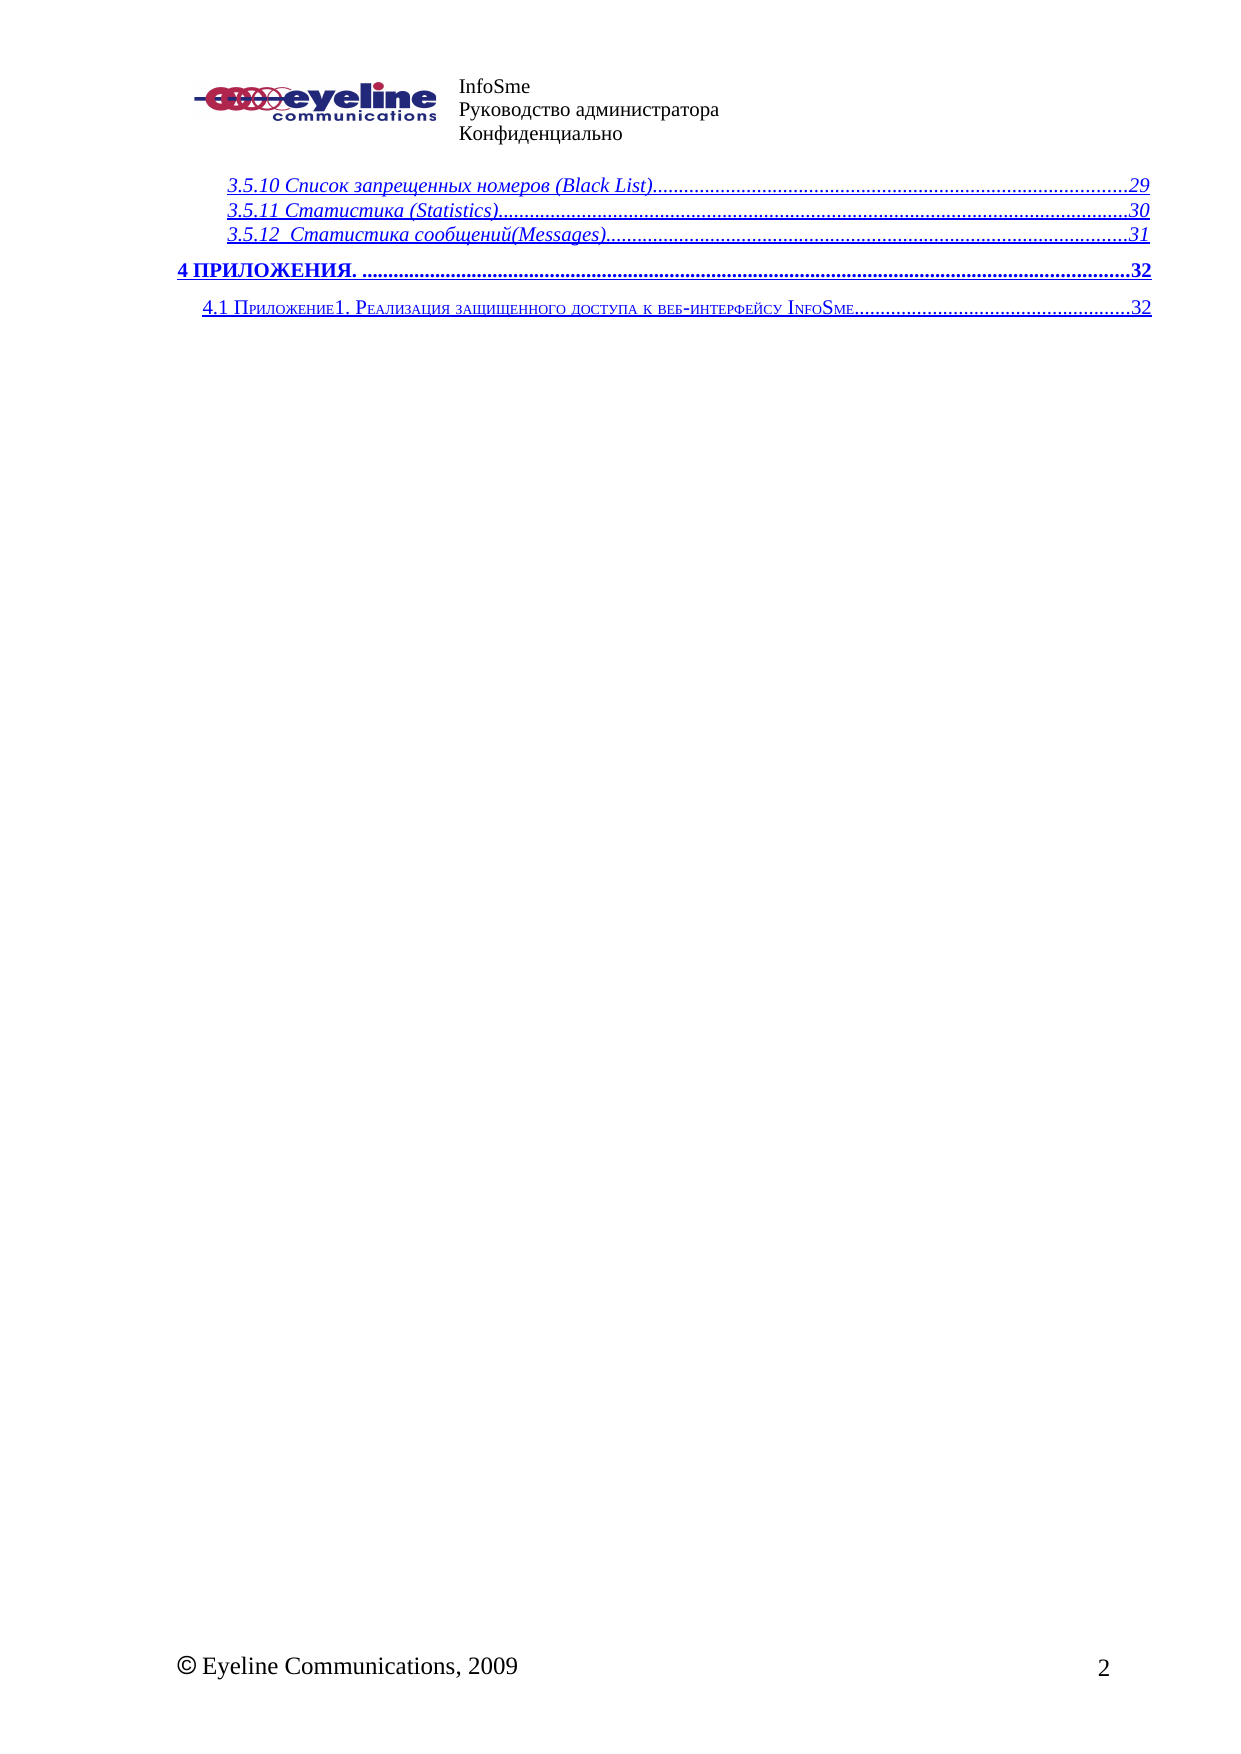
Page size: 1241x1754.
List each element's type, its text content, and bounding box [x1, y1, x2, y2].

text 4.1 Приложение1. Реализация защищенного доступа к веб-интерфейсу InfoSme. 32 [202, 295, 1152, 315]
text 3.5.10 Список запрещенных номеров (Black List) 29 [227, 173, 1152, 197]
text 3.5.12 Статистика сообщений(Messages) 31 [227, 222, 1152, 246]
text 4 Приложения. 32 [177, 258, 1152, 279]
picture [194, 82, 437, 121]
text 3.5.11 Статистика (Statistics) 30 [227, 197, 1152, 222]
